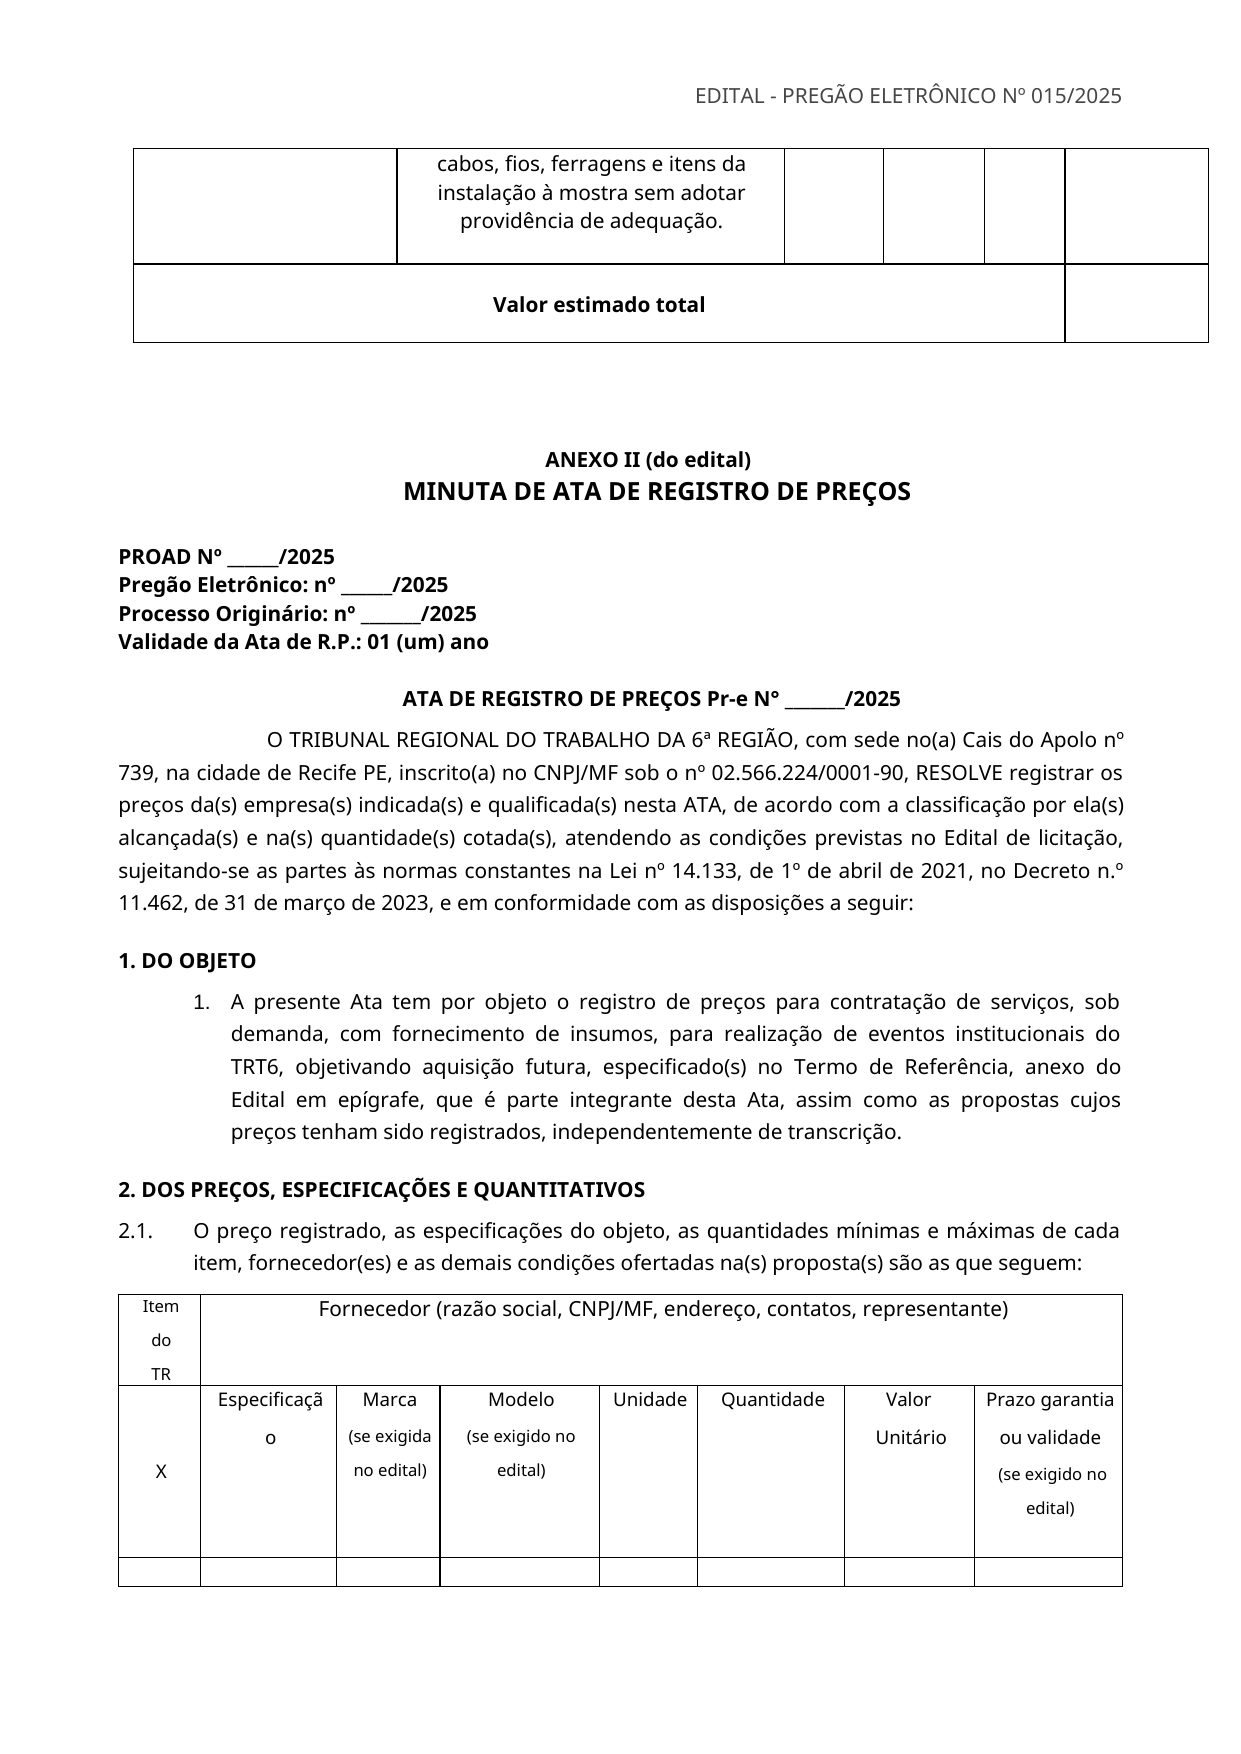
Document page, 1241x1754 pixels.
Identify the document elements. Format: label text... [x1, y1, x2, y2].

table_cell [698, 1558, 844, 1586]
table_cell [975, 1558, 1122, 1586]
table_header Fornecedor (razão social, CNPJ/MF, endereço, contatos, representante) [201, 1295, 1122, 1385]
text ANEXO II (do edital) [178, 446, 1118, 474]
table_cell [1066, 149, 1208, 263]
table_cell [201, 1558, 336, 1586]
table_cell Especificação [201, 1386, 336, 1557]
table_cell [119, 1558, 200, 1586]
text MINUTA DE ATA DE REGISTRO DE PREÇOS [118, 474, 1122, 508]
text Processo Originário: nº _______/2025 [118, 599, 1193, 627]
table_cell [785, 149, 883, 263]
table_cell Modelo (se exigido no edital) [441, 1386, 599, 1557]
table_cell Valor Unitário [845, 1386, 974, 1557]
table_header Item do TR [119, 1295, 200, 1385]
table_cell Unidade [600, 1386, 697, 1557]
text O TRIBUNAL REGIONAL DO TRABALHO DA 6ª REGIÃO, com sede no(a) Cais do Apolo nº 739, na cidade de Recife PE, inscrito(a) no CNPJ/MF sob o nº 02.566.224/0001-90, RESOLVE registrar os preços da(s) empresa(s) indicada(s) e qualificada(s) nesta ATA, de acordo com a classificação por ela(s) alcançada(s) e na(s) quantidade(s) cotada(s), atendendo as condições previstas no Edital de licitação, sujeitando-se as partes às normas constantes na Lei nº 14.133, de 1º de abril de 2021, no Decreto n.º 11.462, de 31 de março de 2023, e em conformidade com as disposições a seguir: [118, 725, 1125, 917]
text ATA DE REGISTRO DE PREÇOS Pr-e N° _______/2025 [107, 684, 1196, 713]
table_cell Marca (se exigida no edital) [337, 1386, 439, 1557]
text 2. DOS PREÇOS, ESPECIFICAÇÕES E QUANTITATIVOS [118, 1175, 1122, 1203]
table_cell X [119, 1386, 200, 1557]
table_cell Valor estimado total [134, 265, 1064, 342]
table_cell [441, 1558, 599, 1586]
table_cell [600, 1558, 697, 1586]
table_cell [845, 1558, 974, 1586]
table_cell [985, 149, 1064, 263]
table_cell Quantidade [698, 1386, 844, 1557]
list A presente Ata tem por objeto o registro de preços para contratação de serviços, sob demanda, com fornecimento de insumos, para realização de eventos institucionais do TRT6, objetivando aquisição futura, especificado(s) no Termo de Referência, anexo do Edital em epígrafe, que é parte integrante desta Ata, assim como as propostas cujos preços tenham sido registrados, independentemente de transcrição. [193, 987, 1122, 1146]
text Validade da Ata de R.P.: 01 (um) ano [118, 627, 1193, 656]
table_cell [337, 1558, 439, 1586]
table_cell [1066, 265, 1208, 342]
text PROAD Nº ______/2025 [118, 542, 1193, 571]
text Pregão Eletrônico: nº ______/2025 [118, 571, 1193, 599]
list O preço registrado, as especificações do objeto, as quantidades mínimas e máximas de cada item, fornecedor(es) e as demais condições ofertadas na(s) proposta(s) são as que seguem: [118, 1216, 1122, 1277]
table_cell Prazo garantia ou validade (se exigido no edital) [975, 1386, 1122, 1557]
text 1. DO OBJETO [118, 946, 1122, 974]
table_cell [884, 149, 984, 263]
table_cell cabos, fios, ferragens e itens da instalação à mostra sem adotar providência de adequação. [398, 149, 784, 263]
